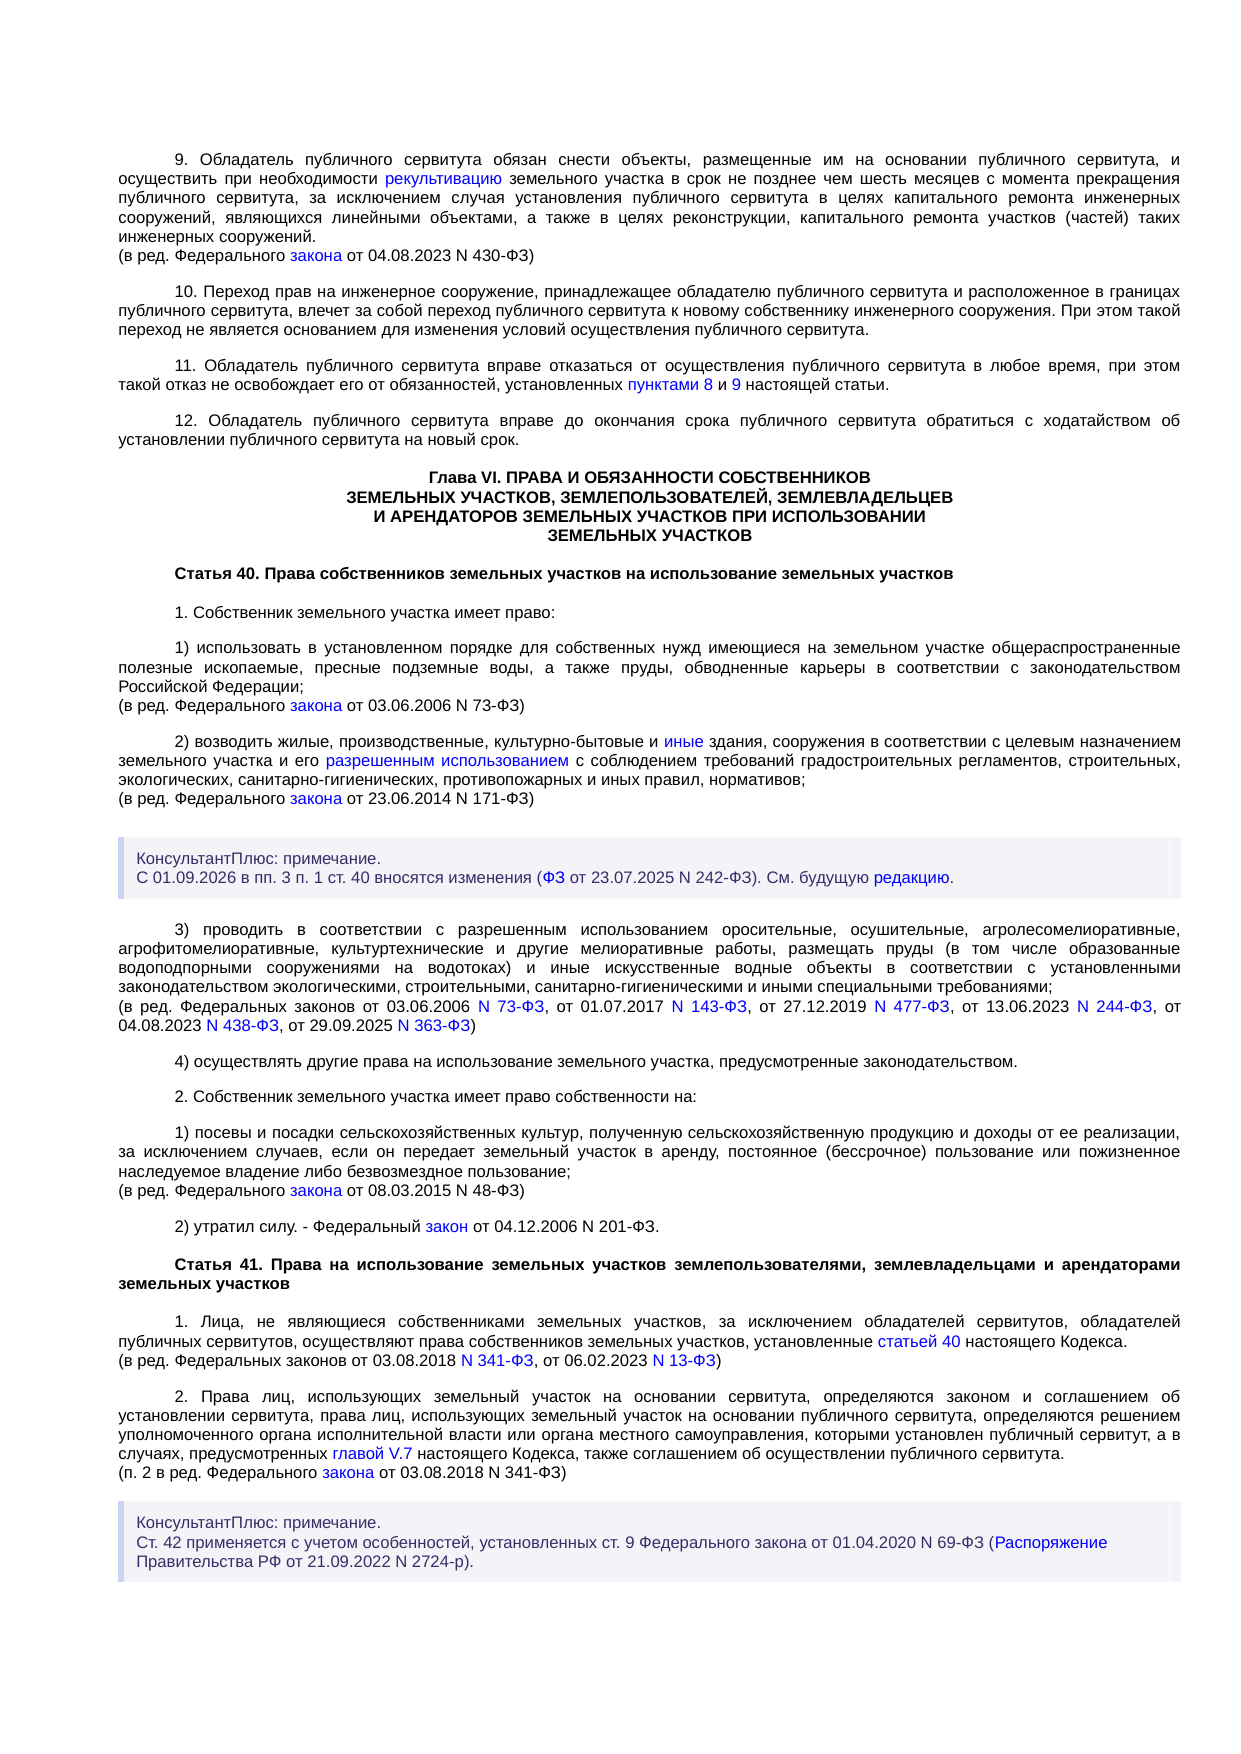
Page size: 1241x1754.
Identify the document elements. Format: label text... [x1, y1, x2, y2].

text 1) использовать в установленном порядке для собственных нужд имеющиеся на земельном участке общераспространенные полезные ископаемые, пресные подземные воды, а также пруды, обводненные карьеры в соответствии с законодательством Российской Федерации; [118, 638, 1181, 696]
table_header [118, 837, 124, 899]
text 3) проводить в соответствии с разрешенным использованием оросительные, осушительные, агролесомелиоративные, агрофитомелиоративные, культуртехнические и другие мелиоративные работы, размещать пруды (в том числе образованные водоподпорными сооружениями на водотоках) и иные искусственные водные объекты в соответствии с установленными законодательством экологическими, строительными, санитарно-гигиеническими и иными специальными требованиями; [118, 920, 1181, 996]
text 10. Переход прав на инженерное сооружение, принадлежащее обладателю публичного сервитута и расположенное в границах публичного сервитута, влечет за собой переход публичного сервитута к новому собственнику инженерного сооружения. При этом такой переход не является основанием для изменения условий осуществления публичного сервитута. [118, 282, 1181, 339]
text И АРЕНДАТОРОВ ЗЕМЕЛЬНЫХ УЧАСТКОВ ПРИ ИСПОЛЬЗОВАНИИ [118, 507, 1181, 526]
text 2. Права лиц, использующих земельный участок на основании сервитута, определяются законом и соглашением об установлении сервитута, права лиц, использующих земельный участок на основании публичного сервитута, определяются решением уполномоченного органа исполнительной власти или органа местного самоуправления, которыми установлен публичный сервитут, а в случаях, предусмотренных главой V.7 настоящего Кодекса, также соглашением об осуществлении публичного сервитута. [118, 1386, 1181, 1463]
text 12. Обладатель публичного сервитута вправе до окончания срока публичного сервитута обратиться с ходатайством об установлении публичного сервитута на новый срок. [118, 411, 1181, 449]
table_header [124, 837, 136, 899]
text 2) возводить жилые, производственные, культурно-бытовые и иные здания, сооружения в соответствии с целевым назначением земельного участка и его разрешенным использованием с соблюдением требований градостроительных регламентов, строительных, экологических, санитарно-гигиенических, противопожарных и иных правил, нормативов; [118, 732, 1181, 789]
table_header [1170, 837, 1181, 899]
text 11. Обладатель публичного сервитута вправе отказаться от осуществления публичного сервитута в любое время, при этом такой отказ не освобождает его от обязанностей, установленных пунктами 8 и 9 настоящей статьи. [118, 356, 1181, 394]
text (п. 2 в ред. Федерального закона от 03.08.2018 N 341-ФЗ) [118, 1463, 1181, 1482]
text (в ред. Федерального закона от 23.06.2014 N 171-ФЗ) [118, 789, 1181, 808]
text 1. Лица, не являющиеся собственниками земельных участков, за исключением обладателей сервитутов, обладателей публичных сервитутов, осуществляют права собственников земельных участков, установленные статьей 40 настоящего Кодекса. [118, 1312, 1181, 1351]
text 2) утратил силу. - Федеральный закон от 04.12.2006 N 201-ФЗ. [118, 1216, 1181, 1236]
text (в ред. Федеральных законов от 03.08.2018 N 341-ФЗ, от 06.02.2023 N 13-ФЗ) [118, 1351, 1181, 1370]
text (в ред. Федерального закона от 03.06.2006 N 73-ФЗ) [118, 696, 1181, 715]
text (в ред. Федеральных законов от 03.06.2006 N 73-ФЗ, от 01.07.2017 N 143-ФЗ, от 27.12.2019 N 477-ФЗ, от 13.06.2023 N 244-ФЗ, от 04.08.2023 N 438-ФЗ, от 29.09.2025 N 363-ФЗ) [118, 996, 1181, 1035]
table_header [1170, 1501, 1181, 1582]
text 1) посевы и посадки сельскохозяйственных культур, полученную сельскохозяйственную продукцию и доходы от ее реализации, за исключением случаев, если он передает земельный участок в аренду, постоянное (бессрочное) пользование или пожизненное наследуемое владение либо безвозмездное пользование; [118, 1123, 1181, 1181]
text 9. Обладатель публичного сервитута обязан снести объекты, размещенные им на основании публичного сервитута, и осуществить при необходимости рекультивацию земельного участка в срок не позднее чем шесть месяцев с момента прекращения публичного сервитута, за исключением случая установления публичного сервитута в целях капитального ремонта инженерных сооружений, являющихся линейными объектами, а также в целях реконструкции, капитального ремонта участков (частей) таких инженерных сооружений. [118, 150, 1181, 246]
subtitle Статья 41. Права на использование земельных участков землепользователями, землевладельцами и арендаторами земельных участков [118, 1255, 1181, 1293]
table_header [118, 1501, 124, 1582]
text ЗЕМЕЛЬНЫХ УЧАСТКОВ, ЗЕМЛЕПОЛЬЗОВАТЕЛЕЙ, ЗЕМЛЕВЛАДЕЛЬЦЕВ [118, 487, 1181, 507]
text (в ред. Федерального закона от 04.08.2023 N 430-ФЗ) [118, 246, 1181, 265]
subtitle Глава VI. ПРАВА И ОБЯЗАННОСТИ СОБСТВЕННИКОВ [118, 468, 1181, 487]
table_header КонсультантПлюс: примечание. С 01.09.2026 в пп. 3 п. 1 ст. 40 вносятся изменения (ФЗ от 23.07.2025 N 242-ФЗ). См. будущую редакцию. [136, 837, 1169, 899]
text 2. Собственник земельного участка имеет право собственности на: [118, 1087, 1181, 1106]
text 1. Собственник земельного участка имеет право: [118, 602, 1181, 622]
table_header [124, 1501, 136, 1582]
subtitle Статья 40. Права собственников земельных участков на использование земельных участков [118, 564, 1181, 583]
table_header КонсультантПлюс: примечание. Ст. 42 применяется с учетом особенностей, установленных ст. 9 Федерального закона от 01.04.2020 N 69-ФЗ (Распоряжение Правительства РФ от 21.09.2022 N 2724-р). [136, 1501, 1169, 1582]
text ЗЕМЕЛЬНЫХ УЧАСТКОВ [118, 526, 1181, 545]
text (в ред. Федерального закона от 08.03.2015 N 48-ФЗ) [118, 1181, 1181, 1200]
text 4) осуществлять другие права на использование земельного участка, предусмотренные законодательством. [118, 1051, 1181, 1071]
